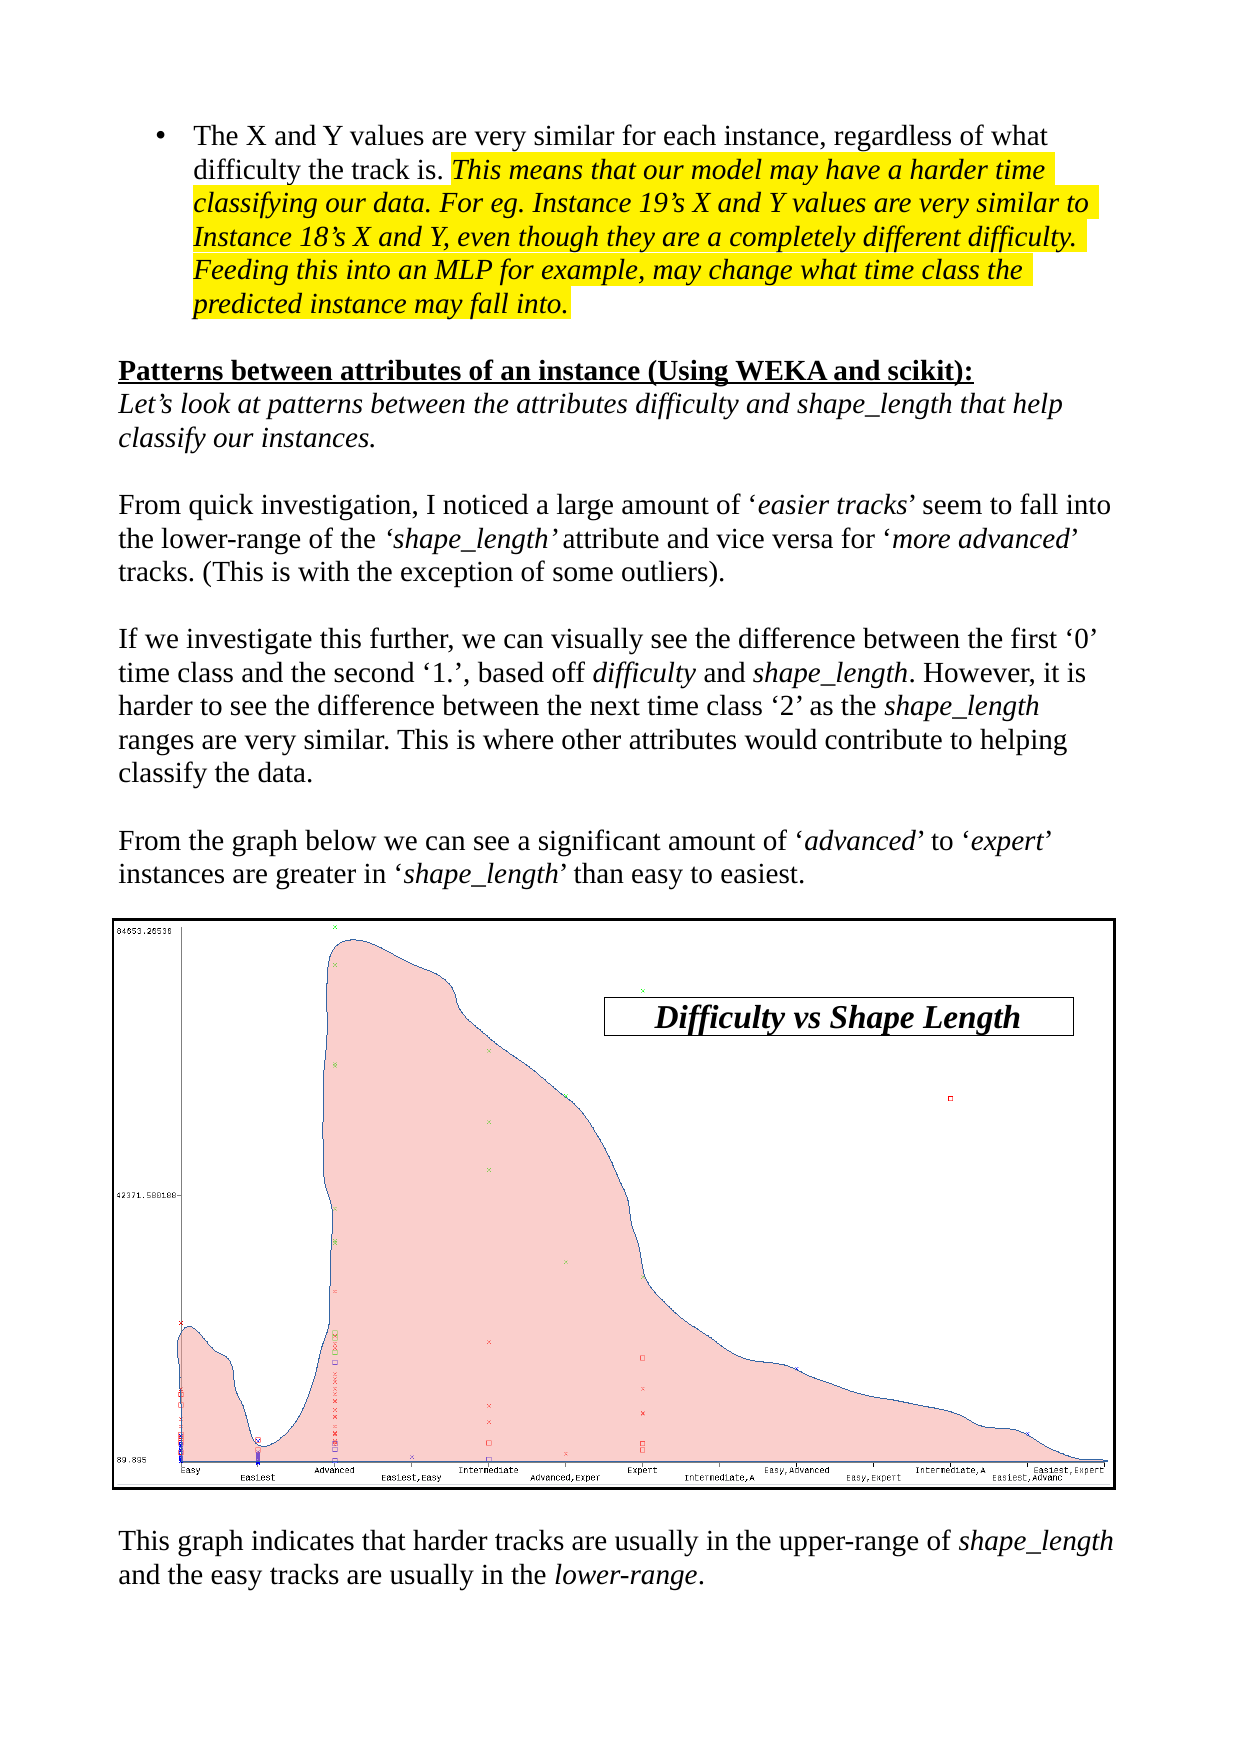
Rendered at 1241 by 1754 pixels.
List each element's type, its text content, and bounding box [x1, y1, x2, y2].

text This graph indicates that harder tracks are usually in the upper-range of shape_length and the easy tracks are usually in the lower-range. [118, 1523, 1122, 1591]
text If we investigate this further, we can visually see the difference between the first ‘0’ time class and the second ‘1.’, based off difficulty and shape_length. However, it is harder to see the difference between the next time class ‘2’ as the shape_length ranges are very similar. This is where other attributes would contribute to helping classify the data. [118, 621, 1122, 789]
text Let’s look at patterns between the attributes difficulty and shape_length that help classify our instances. [118, 387, 1122, 454]
picture [117, 923, 1110, 1485]
text Patterns between attributes of an instance (Using WEKA and scikit): [118, 353, 1122, 387]
list The X and Y values are very similar for each instance, regardless of what difficulty the track is. This means that our model may have a harder time classifying our data. For eg. Instance 19’s X and Y values are very similar to Instance 18’s X and Y, even though they are a completely different difficulty. Feeding this into an MLP for example, may change what time class the predicted instance may fall into. [156, 118, 1122, 319]
text From quick investigation, I noticed a large amount of ‘easier tracks’ seem to fall into the lower-range of the ‘shape_length’ attribute and vice versa for ‘more advanced’ tracks. (This is with the exception of some outliers). [118, 487, 1122, 588]
text From the graph below we can see a significant amount of ‘advanced’ to ‘expert’ instances are greater in ‘shape_length’ than easy to easiest. [118, 823, 1122, 890]
